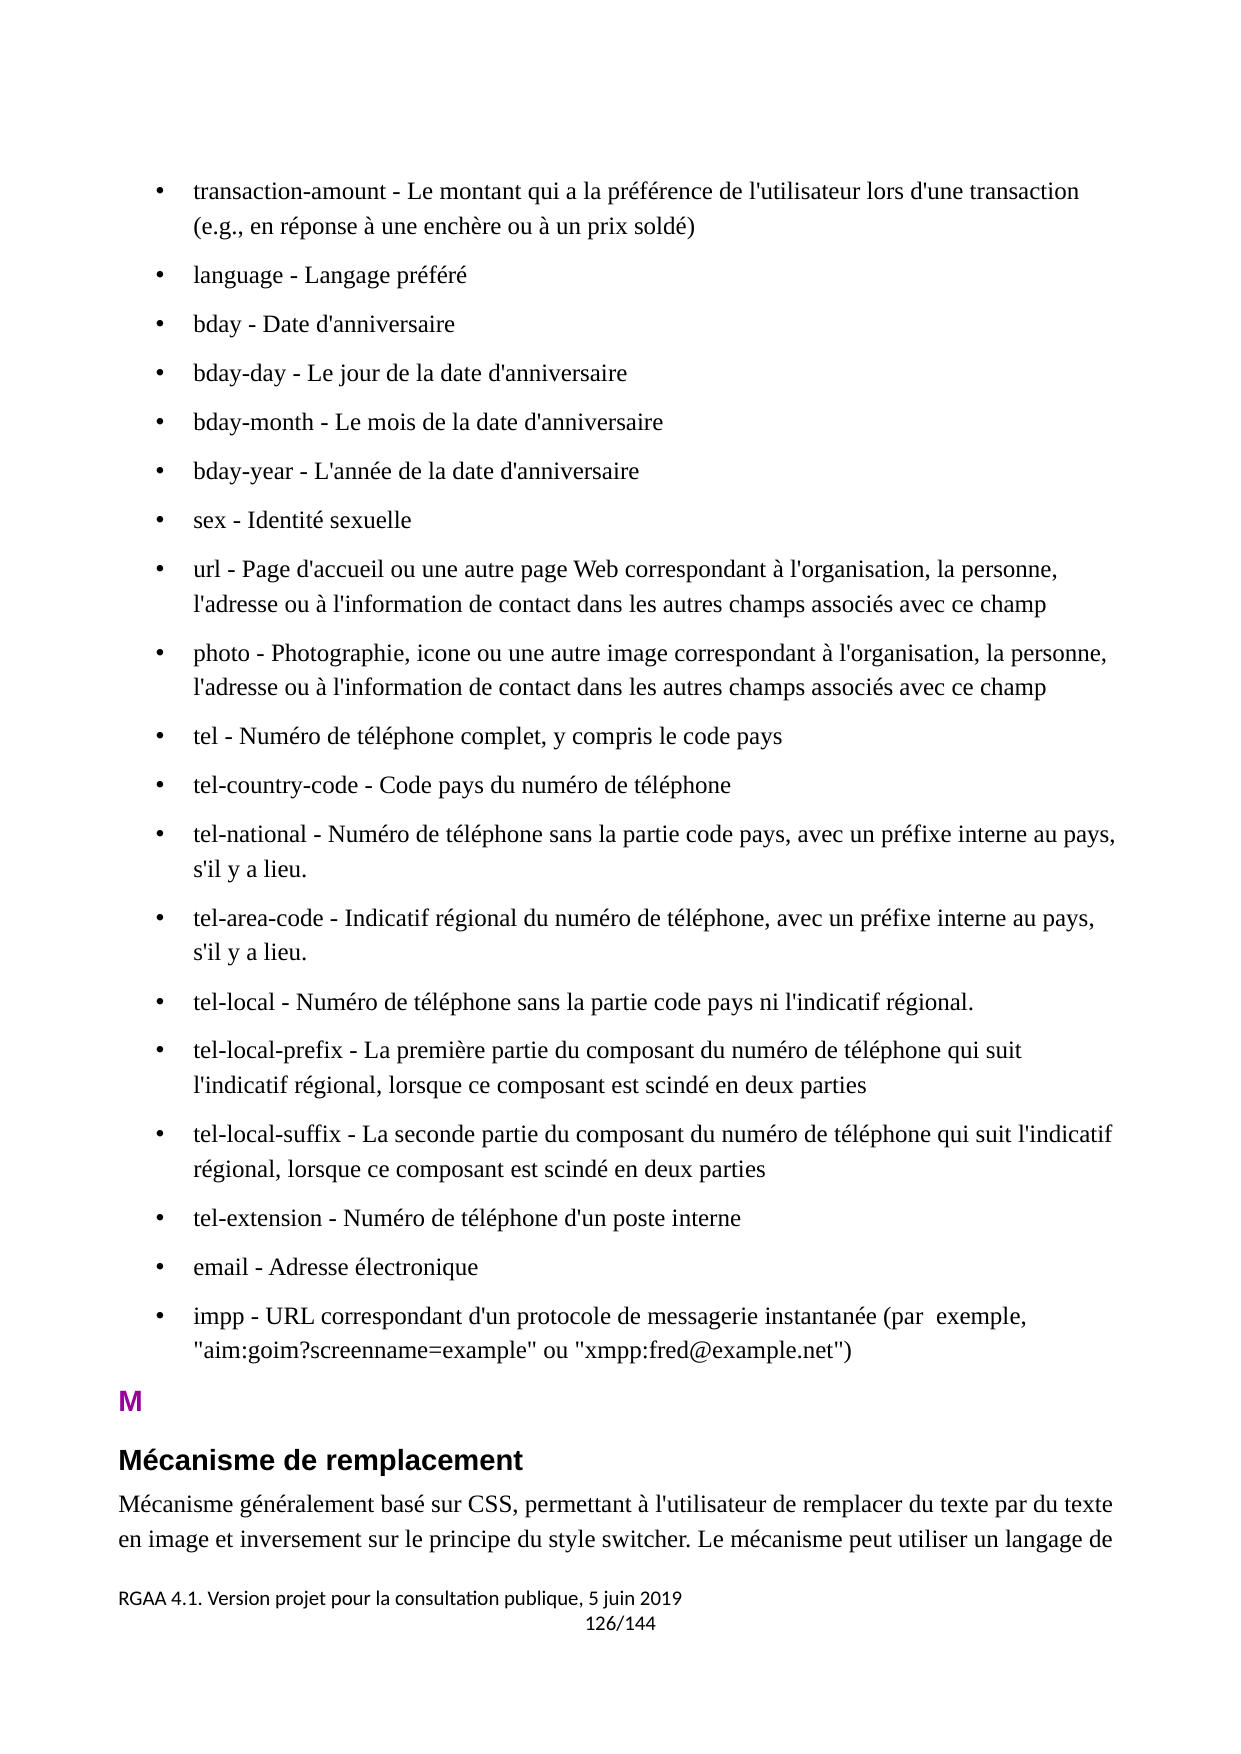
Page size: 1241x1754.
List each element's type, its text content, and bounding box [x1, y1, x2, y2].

list tel-area-code - Indicatif régional du numéro de téléphone, avec un préfixe interne au pays, s'il y a lieu. [156, 903, 1122, 966]
list tel-local-prefix - La première partie du composant du numéro de téléphone qui suit l'indicatif régional, lorsque ce composant est scindé en deux parties [156, 1036, 1122, 1099]
subtitle M [118, 1384, 1122, 1418]
list tel-extension - Numéro de téléphone d'un poste interne [156, 1203, 1122, 1231]
list photo - Photographie, icone ou une autre image correspondant à l'organisation, la personne, l'adresse ou à l'information de contact dans les autres champs associés avec ce champ [156, 638, 1122, 701]
list email - Adresse électronique [156, 1252, 1122, 1281]
subtitle Mécanisme de remplacement [118, 1443, 1122, 1477]
list bday-year - L'année de la date d'anniversaire [156, 456, 1122, 485]
list language - Langage préféré [156, 260, 1122, 289]
list impp - URL correspondant d'un protocole de messagerie instantanée (par exemple, "aim:goim?screenname=example" ou "xmpp:fred@example.net") [156, 1301, 1122, 1364]
list bday-day - Le jour de la date d'anniversaire [156, 358, 1122, 387]
list sex - Identité sexuelle [156, 505, 1122, 534]
list transaction-amount - Le montant qui a la préférence de l'utilisateur lors d'une transaction (e.g., en réponse à une enchère ou à un prix soldé) [156, 176, 1122, 239]
list bday-month - Le mois de la date d'anniversaire [156, 407, 1122, 436]
list tel-country-code - Code pays du numéro de téléphone [156, 770, 1122, 799]
list bday - Date d'anniversaire [156, 309, 1122, 338]
list tel-local - Numéro de téléphone sans la partie code pays ni l'indicatif régional. [156, 987, 1122, 1015]
list url - Page d'accueil ou une autre page Web correspondant à l'organisation, la personne, l'adresse ou à l'information de contact dans les autres champs associés avec ce champ [156, 554, 1122, 617]
list tel-local-suffix - La seconde partie du composant du numéro de téléphone qui suit l'indicatif régional, lorsque ce composant est scindé en deux parties [156, 1119, 1122, 1182]
list tel - Numéro de téléphone complet, y compris le code pays [156, 721, 1122, 750]
text Mécanisme généralement basé sur CSS, permettant à l'utilisateur de remplacer du texte par du texte en image et inversement sur le principe du style switcher. Le mécanisme peut utiliser un langage de [118, 1489, 1122, 1552]
list tel-national - Numéro de téléphone sans la partie code pays, avec un préfixe interne au pays, s'il y a lieu. [156, 819, 1122, 883]
